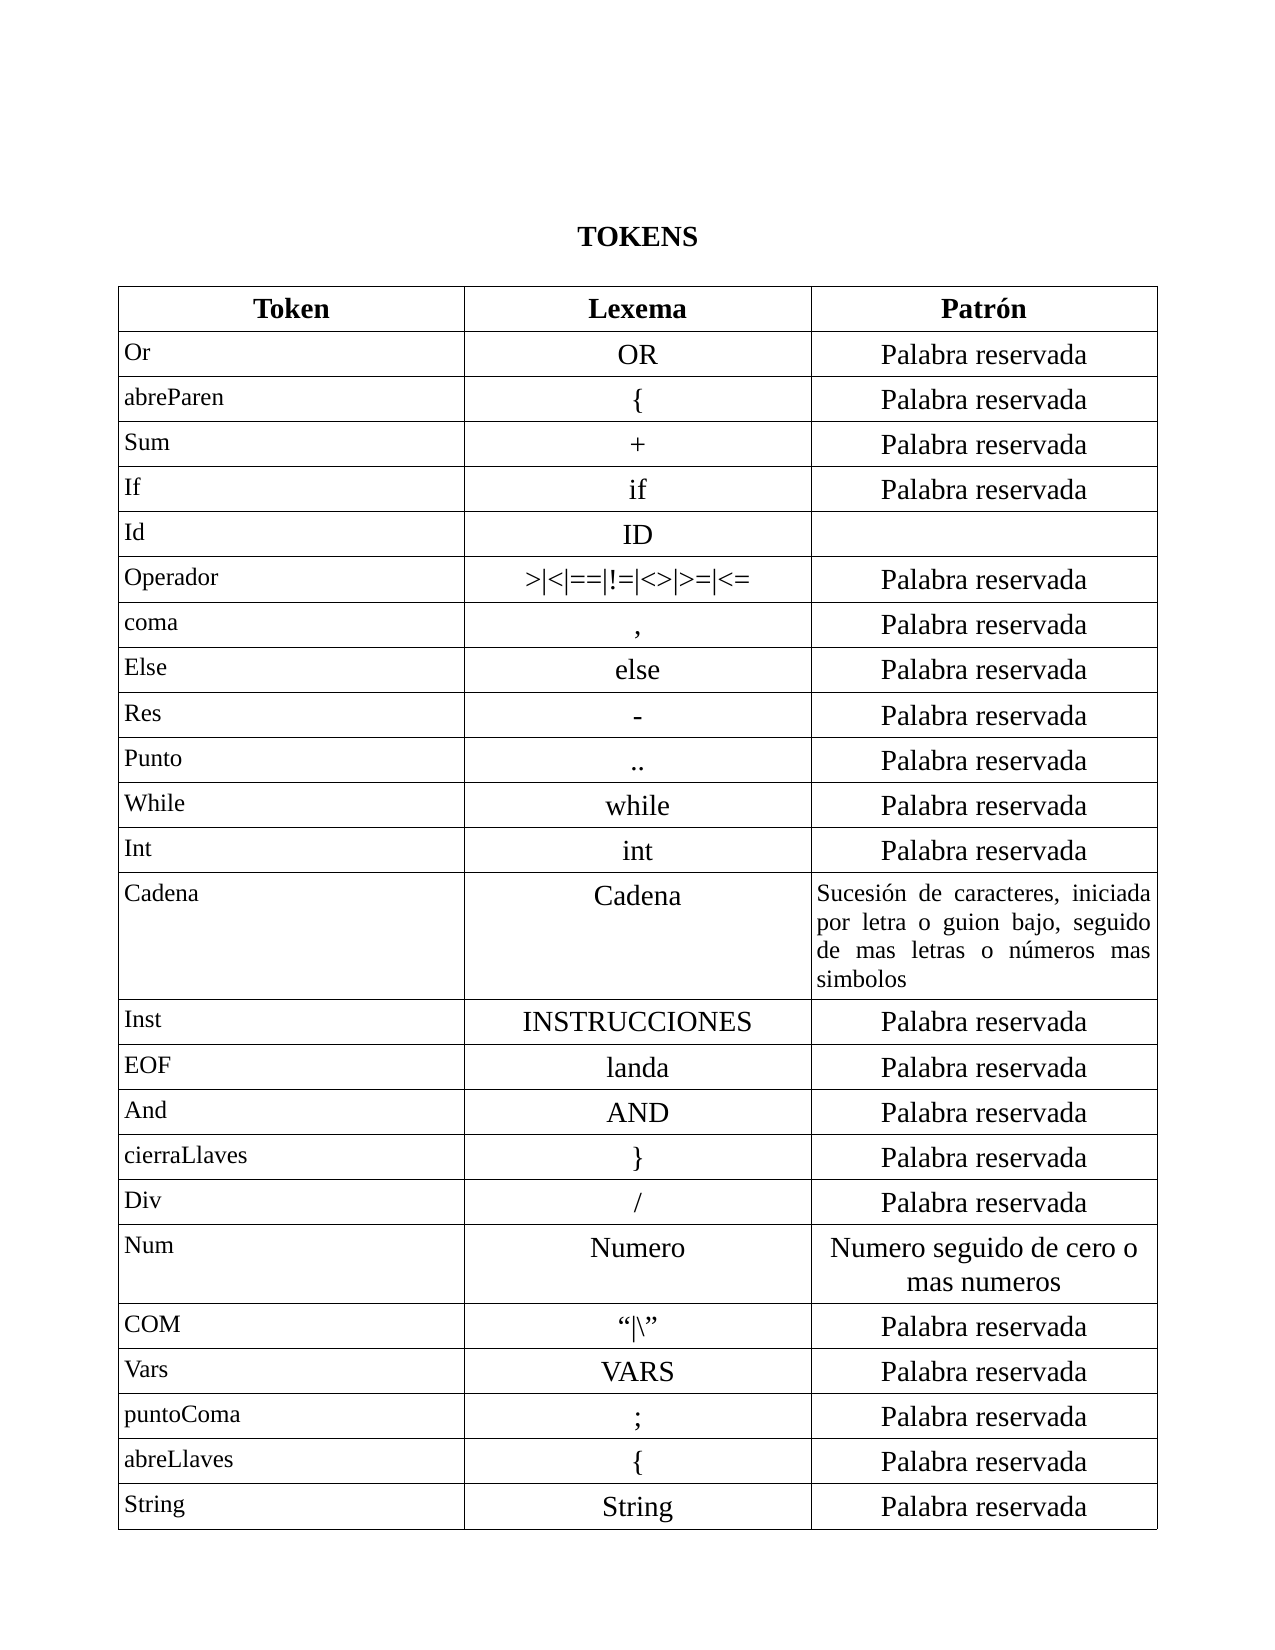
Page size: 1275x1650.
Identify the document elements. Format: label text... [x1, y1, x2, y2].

table_cell Div [119, 1180, 464, 1224]
table_cell Palabra reservada [812, 1349, 1157, 1393]
table_cell abreLlaves [119, 1439, 464, 1483]
table_cell int [465, 828, 811, 872]
table_cell Palabra reservada [812, 693, 1157, 737]
table_cell While [119, 783, 464, 827]
table_cell Else [119, 648, 464, 692]
table_cell while [465, 783, 811, 827]
table_cell Palabra reservada [812, 332, 1157, 376]
table_cell Palabra reservada [812, 1439, 1157, 1483]
table_cell Sum [119, 422, 464, 466]
table_cell Palabra reservada [812, 467, 1157, 511]
table_cell Operador [119, 557, 464, 602]
table_cell Palabra reservada [812, 1180, 1157, 1224]
table_cell OR [465, 332, 811, 376]
table_cell Id [119, 512, 464, 556]
table_cell / [465, 1180, 811, 1224]
table_cell - [465, 693, 811, 737]
table_cell { [465, 1439, 811, 1483]
table_cell And [119, 1090, 464, 1134]
table_cell Cadena [119, 873, 464, 999]
table_cell puntoComa [119, 1394, 464, 1438]
table_cell + [465, 422, 811, 466]
table_cell String [119, 1484, 464, 1528]
table_cell Palabra reservada [812, 1045, 1157, 1089]
table_cell Sucesión de caracteres, iniciada por letra o guion bajo, seguido de mas letras o números mas simbolos [812, 873, 1157, 999]
table_cell Palabra reservada [812, 377, 1157, 421]
table_cell cierraLlaves [119, 1135, 464, 1179]
table_cell } [465, 1135, 811, 1179]
table_cell , [465, 603, 811, 647]
table_cell coma [119, 603, 464, 647]
table_cell .. [465, 738, 811, 782]
table_cell Palabra reservada [812, 603, 1157, 647]
table_cell Cadena [465, 873, 811, 999]
table_cell { [465, 377, 811, 421]
table_cell Int [119, 828, 464, 872]
table_header Lexema [465, 287, 811, 331]
table_cell Palabra reservada [812, 828, 1157, 872]
table_cell if [465, 467, 811, 511]
table_cell ID [465, 512, 811, 556]
table_cell VARS [465, 1349, 811, 1393]
table_cell COM [119, 1304, 464, 1348]
table_cell AND [465, 1090, 811, 1134]
table_header Patrón [812, 287, 1157, 331]
table_cell Palabra reservada [812, 557, 1157, 602]
table_cell Numero [465, 1225, 811, 1303]
table_cell Punto [119, 738, 464, 782]
table_cell Palabra reservada [812, 1484, 1157, 1528]
table_cell >|<|==|!=|<>|>=|<= [465, 557, 811, 602]
table_cell landa [465, 1045, 811, 1089]
table_cell EOF [119, 1045, 464, 1089]
table_cell Palabra reservada [812, 648, 1157, 692]
table_cell INSTRUCCIONES [465, 1000, 811, 1044]
table_cell [812, 512, 1157, 556]
table_cell Palabra reservada [812, 738, 1157, 782]
table_cell Palabra reservada [812, 1394, 1157, 1438]
table_cell else [465, 648, 811, 692]
table_cell abreParen [119, 377, 464, 421]
table_cell ; [465, 1394, 811, 1438]
table_cell Palabra reservada [812, 1135, 1157, 1179]
table_cell Palabra reservada [812, 1090, 1157, 1134]
table_cell Palabra reservada [812, 1000, 1157, 1044]
table_cell If [119, 467, 464, 511]
table_cell Vars [119, 1349, 464, 1393]
table_cell Num [119, 1225, 464, 1303]
table_cell Palabra reservada [812, 422, 1157, 466]
table_cell “|\” [465, 1304, 811, 1348]
table_header Token [119, 287, 464, 331]
table_cell Inst [119, 1000, 464, 1044]
table_cell String [465, 1484, 811, 1528]
table_cell Res [119, 693, 464, 737]
table_cell Palabra reservada [812, 1304, 1157, 1348]
table_cell Or [119, 332, 464, 376]
table_cell Palabra reservada [812, 783, 1157, 827]
text TOKENS [118, 219, 1157, 252]
table_cell Numero seguido de cero o mas numeros [812, 1225, 1157, 1303]
